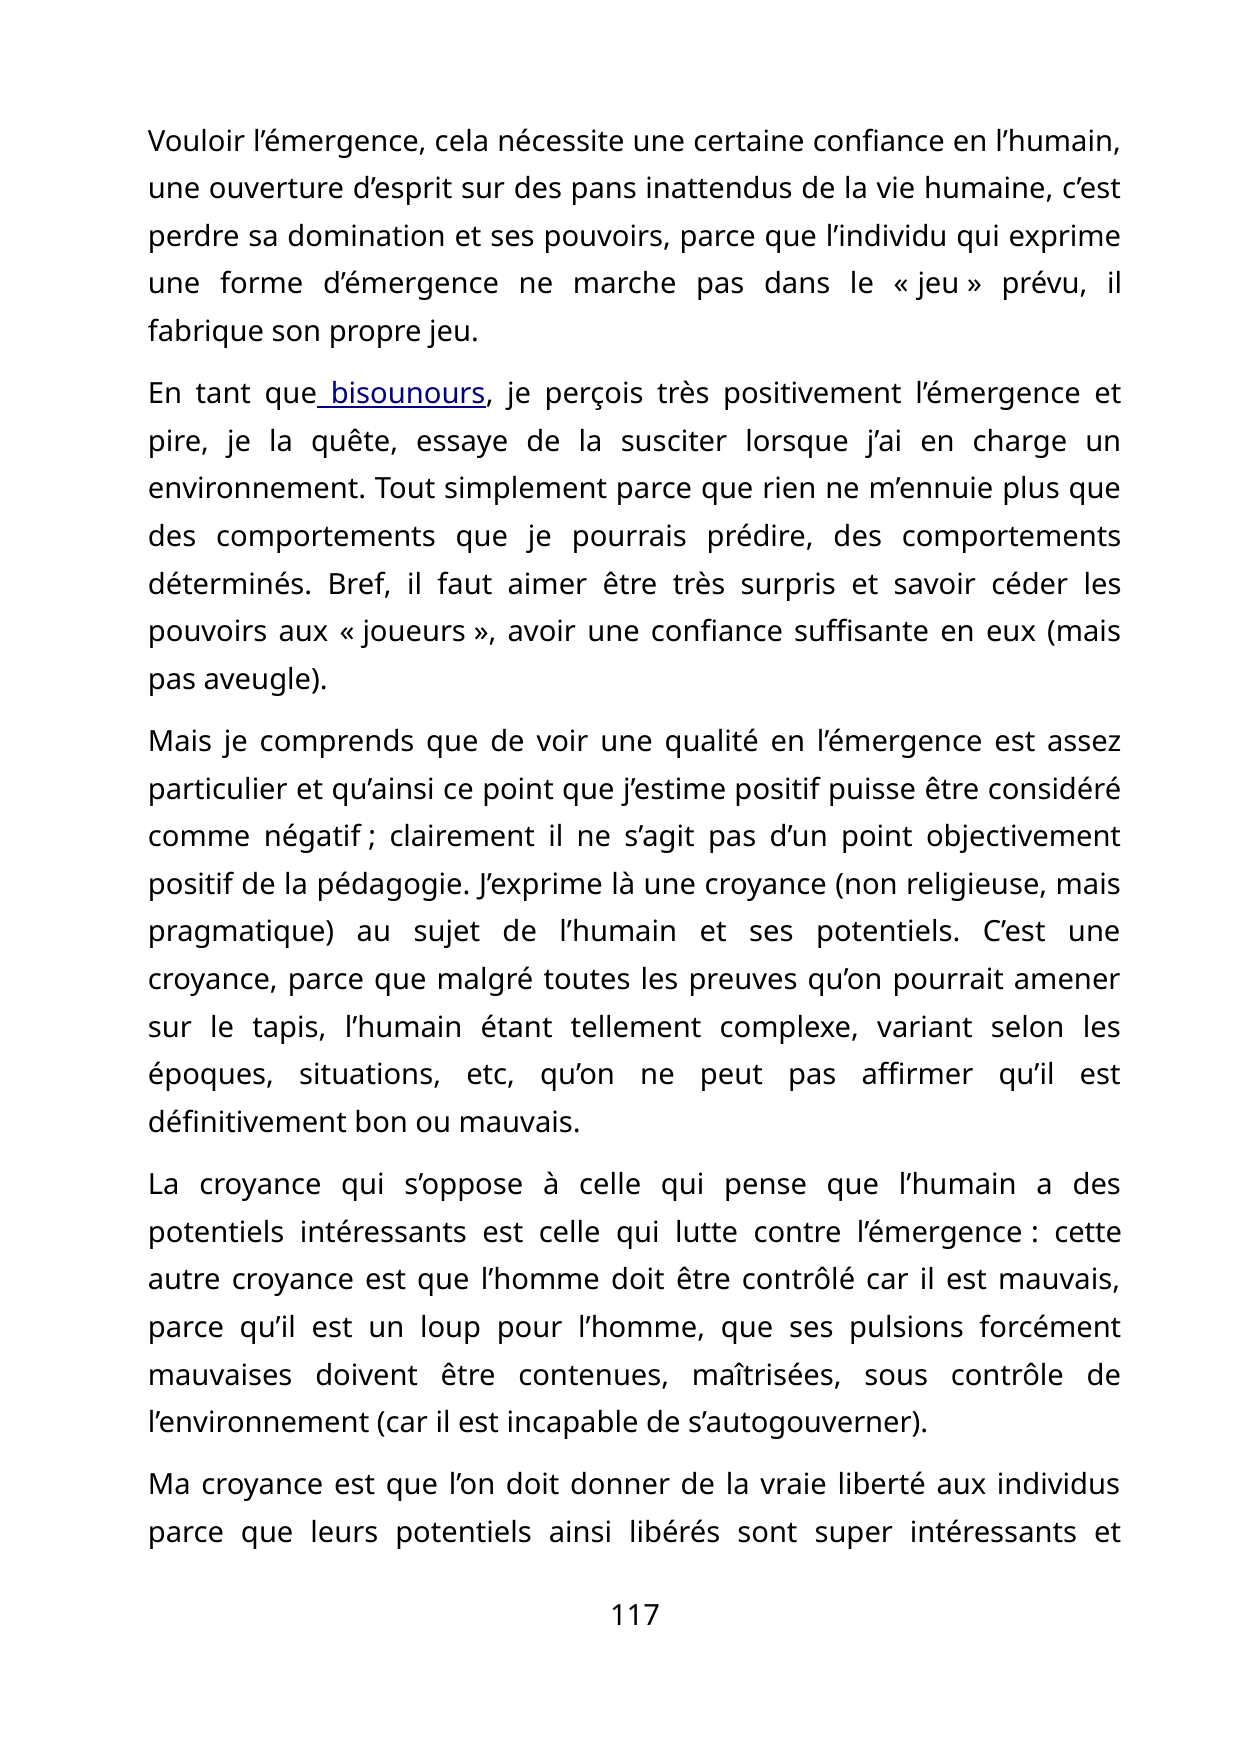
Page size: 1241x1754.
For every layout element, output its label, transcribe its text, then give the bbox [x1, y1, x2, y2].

text Mais je comprends que de voir une qualité en l’émergence est assez particulier et qu’ainsi ce point que j’estime positif puisse être considéré comme négatif ; clairement il ne s’agit pas d’un point objectivement positif de la pédagogie. J’exprime là une croyance (non religieuse, mais pragmatique) au sujet de l’humain et ses potentiels. C’est une croyance, parce que malgré toutes les preuves qu’on pourrait amener sur le tapis, l’humain étant tellement complexe, variant selon les époques, situations, etc, qu’on ne peut pas affirmer qu’il est définitivement bon ou mauvais. [148, 720, 1122, 1141]
text La croyance qui s’oppose à celle qui pense que l’humain a des potentiels intéressants est celle qui lutte contre l’émergence : cette autre croyance est que l’homme doit être contrôlé car il est mauvais, parce qu’il est un loup pour l’homme, que ses pulsions forcément mauvaises doivent être contenues, maîtrisées, sous contrôle de l’environnement (car il est incapable de s’autogouverner). [148, 1163, 1122, 1441]
text Ma croyance est que l’on doit donner de la vraie liberté aux individus parce que leurs potentiels ainsi libérés sont super intéressants et [148, 1463, 1122, 1551]
text En tant que bisounours, je perçois très positivement l’émergence et pire, je la quête, essaye de la susciter lorsque j’ai en charge un environnement. Tout simplement parce que rien ne m’ennuie plus que des comportements que je pourrais prédire, des comportements déterminés. Bref, il faut aimer être très surpris et savoir céder les pouvoirs aux « joueurs », avoir une confiance suffisante en eux (mais pas aveugle). [148, 372, 1122, 698]
text Vouloir l’émergence, cela nécessite une certaine confiance en l’humain, une ouverture d’esprit sur des pans inattendus de la vie humaine, c’est perdre sa domination et ses pouvoirs, parce que l’individu qui exprime une forme d’émergence ne marche pas dans le « jeu » prévu, il fabrique son propre jeu. [148, 120, 1122, 350]
